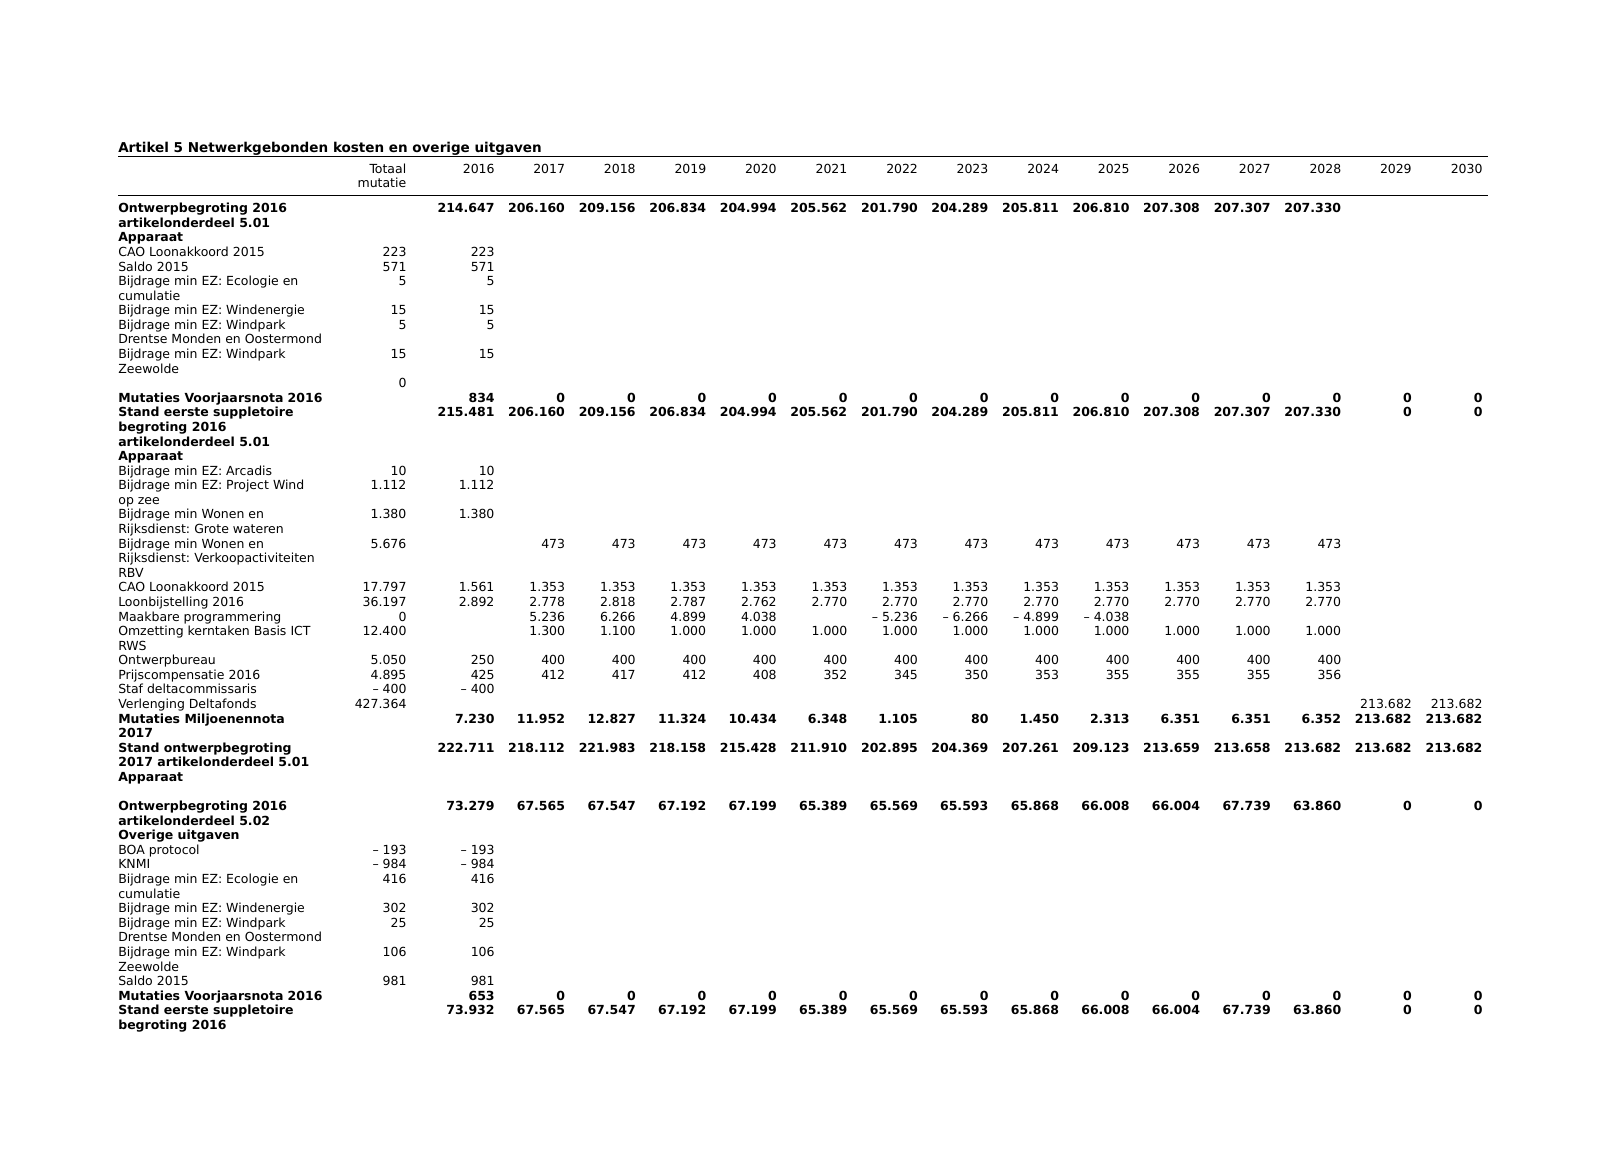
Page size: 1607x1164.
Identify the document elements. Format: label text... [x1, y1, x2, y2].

table_cell 1.380 [324, 507, 412, 536]
table_cell Verlenging Deltafonds [118, 697, 324, 711]
table_cell [1206, 697, 1276, 711]
table_cell 1.112 [324, 478, 412, 507]
table_cell [1206, 916, 1276, 945]
table_cell 213.682 [1276, 741, 1347, 784]
table_cell [1418, 901, 1488, 916]
table_cell [412, 624, 500, 653]
table_cell 412 [500, 668, 571, 682]
table_cell 213.682 [1418, 697, 1488, 711]
table_cell 201.790 [853, 405, 923, 463]
table_cell Bijdrage min Wonen en Rijksdienst: Verkoopactiviteiten RBV [118, 536, 324, 580]
table_cell [500, 784, 571, 799]
table_cell [1206, 464, 1276, 478]
table_cell 2016 [412, 157, 500, 195]
table_cell 353 [994, 668, 1065, 682]
table_cell [924, 464, 994, 478]
table_cell 345 [853, 668, 923, 682]
table_cell [924, 245, 994, 259]
table_cell 0 [500, 989, 571, 1003]
table_cell [994, 376, 1065, 391]
table_cell 2020 [712, 157, 782, 195]
table_cell [324, 405, 412, 463]
table_cell [641, 682, 712, 697]
table_cell 206.160 [500, 196, 571, 245]
table_cell 25 [324, 916, 412, 945]
table_cell Stand eerste suppletoire begroting 2016 artikelonderdeel 5.01 Apparaat [118, 405, 324, 463]
table_cell 211.910 [783, 741, 853, 784]
table_cell 213.682 [1347, 741, 1417, 784]
table_cell [924, 303, 994, 318]
table_cell [324, 799, 412, 843]
table_cell 65.569 [853, 1003, 923, 1032]
table_cell [924, 872, 994, 901]
table_cell [1418, 974, 1488, 988]
table_cell [571, 945, 641, 974]
table_cell [1065, 857, 1135, 872]
table_cell [783, 697, 853, 711]
table_cell [1065, 916, 1135, 945]
table_cell [853, 916, 923, 945]
table_cell 213.682 [1418, 741, 1488, 784]
table_cell 2028 [1276, 157, 1347, 195]
table_cell 67.192 [641, 799, 712, 843]
table_cell [1135, 376, 1206, 391]
table_cell 473 [994, 536, 1065, 580]
table_cell 5 [412, 318, 500, 347]
table_cell – 4.899 [994, 609, 1065, 624]
table_cell [324, 989, 412, 1003]
table_cell – 4.038 [1065, 609, 1135, 624]
table_cell [1276, 901, 1347, 916]
table_cell 5 [324, 318, 412, 347]
table_cell 0 [500, 391, 571, 405]
table_cell [1347, 916, 1417, 945]
table_cell [994, 274, 1065, 303]
table_cell 204.369 [924, 741, 994, 784]
table_cell 1.300 [500, 624, 571, 653]
table_cell [1135, 872, 1206, 901]
table_cell 106 [324, 945, 412, 974]
table_cell 1.353 [712, 580, 782, 595]
table_cell [853, 507, 923, 536]
table_cell [1347, 376, 1417, 391]
table_cell [1135, 974, 1206, 988]
table_cell [853, 245, 923, 259]
table_cell 0 [571, 989, 641, 1003]
table_cell 0 [853, 989, 923, 1003]
table_cell Bijdrage min EZ: Windenergie [118, 303, 324, 318]
table_cell [924, 697, 994, 711]
table_cell [1065, 245, 1135, 259]
table_cell 2.762 [712, 595, 782, 609]
table_cell [1418, 464, 1488, 478]
table_cell [571, 872, 641, 901]
table_cell [571, 507, 641, 536]
table_cell 67.565 [500, 799, 571, 843]
table_cell 0 [1065, 391, 1135, 405]
table_cell [1418, 536, 1488, 580]
table_cell [783, 259, 853, 274]
table_cell 0 [324, 609, 412, 624]
table_cell 400 [1065, 653, 1135, 668]
table_cell 213.682 [1347, 711, 1417, 741]
table_cell [853, 259, 923, 274]
table_cell 4.895 [324, 668, 412, 682]
table_cell [853, 872, 923, 901]
table_cell [1347, 580, 1417, 595]
table_cell 981 [324, 974, 412, 988]
table_cell [1135, 945, 1206, 974]
table_cell 63.860 [1276, 1003, 1347, 1032]
table_cell [1418, 945, 1488, 974]
table_cell 400 [994, 653, 1065, 668]
table_cell [641, 347, 712, 376]
table_cell [1347, 196, 1417, 245]
table_cell 205.811 [994, 405, 1065, 463]
table_cell [712, 843, 782, 857]
table_cell 67.547 [571, 799, 641, 843]
table_cell CAO Loonakkoord 2015 [118, 245, 324, 259]
table_cell 1.353 [1276, 580, 1347, 595]
table_cell 66.004 [1135, 799, 1206, 843]
table_cell [500, 507, 571, 536]
table_cell [641, 974, 712, 988]
table_cell 2029 [1347, 157, 1417, 195]
table_cell [1418, 843, 1488, 857]
table_cell [1347, 347, 1417, 376]
table_cell [712, 464, 782, 478]
table_cell [324, 741, 412, 784]
table_cell [641, 945, 712, 974]
table_cell Bijdrage min EZ: Windpark Drentse Monden en Oostermond [118, 916, 324, 945]
table_cell [924, 945, 994, 974]
table_cell [712, 259, 782, 274]
table_cell [324, 1003, 412, 1032]
table_cell 15 [412, 303, 500, 318]
table_cell 250 [412, 653, 500, 668]
table_cell [712, 303, 782, 318]
table_cell [1347, 259, 1417, 274]
table_cell [1206, 347, 1276, 376]
table_cell 0 [1347, 405, 1417, 463]
table_cell [1418, 347, 1488, 376]
table_cell [500, 945, 571, 974]
table_cell [1065, 376, 1135, 391]
table_cell 1.105 [853, 711, 923, 741]
table_cell [1418, 624, 1488, 653]
table_cell 65.593 [924, 799, 994, 843]
table_cell 473 [571, 536, 641, 580]
table_cell 204.289 [924, 196, 994, 245]
table_cell 10.434 [712, 711, 782, 741]
table_cell [1206, 945, 1276, 974]
table_cell [1418, 376, 1488, 391]
table_cell [412, 609, 500, 624]
table_cell [1065, 507, 1135, 536]
table_cell 2.787 [641, 595, 712, 609]
table_cell Maakbare programmering [118, 609, 324, 624]
table_cell 63.860 [1276, 799, 1347, 843]
table_cell 5 [412, 274, 500, 303]
table_cell 2.778 [500, 595, 571, 609]
table_cell [412, 536, 500, 580]
table_cell [994, 478, 1065, 507]
table_cell [571, 916, 641, 945]
table_cell [1347, 857, 1417, 872]
table_cell [1206, 376, 1276, 391]
table_cell [500, 974, 571, 988]
table_cell [1276, 857, 1347, 872]
table_cell 209.156 [571, 196, 641, 245]
table_cell [1347, 624, 1417, 653]
table_cell [641, 259, 712, 274]
table_cell [1418, 580, 1488, 595]
table_cell [1347, 245, 1417, 259]
table_cell – 6.266 [924, 609, 994, 624]
table_cell [641, 784, 712, 799]
table_cell [118, 157, 324, 195]
table_cell [412, 697, 500, 711]
table_cell BOA protocol [118, 843, 324, 857]
table_cell [853, 901, 923, 916]
table_cell [1065, 974, 1135, 988]
table_cell 400 [500, 653, 571, 668]
table_cell 0 [853, 391, 923, 405]
table_cell 0 [1347, 391, 1417, 405]
table_cell 73.279 [412, 799, 500, 843]
table_cell [1065, 478, 1135, 507]
table_cell [412, 376, 500, 391]
table_cell [500, 478, 571, 507]
table_cell 218.112 [500, 741, 571, 784]
table_cell [853, 274, 923, 303]
table_cell [1418, 245, 1488, 259]
table_cell 36.197 [324, 595, 412, 609]
table_cell 473 [853, 536, 923, 580]
table_cell [1065, 259, 1135, 274]
table_cell Ontwerpbureau [118, 653, 324, 668]
table_cell [1276, 274, 1347, 303]
table_cell 2.770 [1135, 595, 1206, 609]
table_cell Stand eerste suppletoire begroting 2016 [118, 1003, 324, 1032]
table_cell 0 [1418, 405, 1488, 463]
table_cell [571, 464, 641, 478]
table_cell Ontwerpbegroting 2016 artikelonderdeel 5.01 Apparaat [118, 196, 324, 245]
table_cell 1.100 [571, 624, 641, 653]
table_cell 1.000 [994, 624, 1065, 653]
table_cell [1065, 945, 1135, 974]
table_cell 473 [1135, 536, 1206, 580]
table_cell 0 [1347, 799, 1417, 843]
table_cell [1135, 507, 1206, 536]
table_cell 207.261 [994, 741, 1065, 784]
table_cell 0 [783, 989, 853, 1003]
table_cell [1347, 668, 1417, 682]
table_cell 0 [641, 989, 712, 1003]
table_cell 204.289 [924, 405, 994, 463]
table_cell 571 [324, 259, 412, 274]
table_cell 2.818 [571, 595, 641, 609]
table_cell [1276, 318, 1347, 347]
table_cell 209.123 [1065, 741, 1135, 784]
table_cell [1418, 318, 1488, 347]
table_cell 1.000 [1276, 624, 1347, 653]
table_cell [924, 857, 994, 872]
table_cell [641, 478, 712, 507]
table_cell – 984 [412, 857, 500, 872]
table_cell [1418, 857, 1488, 872]
table_cell 4.038 [712, 609, 782, 624]
table_cell 1.353 [783, 580, 853, 595]
table_cell 417 [571, 668, 641, 682]
table_cell 2.770 [1276, 595, 1347, 609]
table_cell 6.266 [571, 609, 641, 624]
table_cell [994, 974, 1065, 988]
table_cell 65.569 [853, 799, 923, 843]
table_cell 2026 [1135, 157, 1206, 195]
table_cell [1135, 347, 1206, 376]
table_cell 106 [412, 945, 500, 974]
table_cell [500, 901, 571, 916]
table_cell [783, 843, 853, 857]
table_cell [1347, 945, 1417, 974]
table_cell [1135, 916, 1206, 945]
table_cell [1276, 872, 1347, 901]
table_cell [500, 464, 571, 478]
table_cell 2.770 [783, 595, 853, 609]
table_cell [412, 784, 500, 799]
table_cell [1347, 464, 1417, 478]
table_cell 355 [1065, 668, 1135, 682]
table_cell [641, 507, 712, 536]
table_cell [994, 784, 1065, 799]
table_cell 2023 [924, 157, 994, 195]
table_cell 11.952 [500, 711, 571, 741]
table_cell CAO Loonakkoord 2015 [118, 580, 324, 595]
table_cell [1206, 259, 1276, 274]
table_cell [641, 901, 712, 916]
table_cell 1.112 [412, 478, 500, 507]
table_cell 0 [1276, 391, 1347, 405]
table_cell Saldo 2015 [118, 974, 324, 988]
table_cell [641, 303, 712, 318]
table_cell [571, 347, 641, 376]
table_cell [1206, 857, 1276, 872]
table_cell 0 [712, 989, 782, 1003]
table_cell [1347, 609, 1417, 624]
table_cell 5.236 [500, 609, 571, 624]
table_cell Mutaties Voorjaarsnota 2016 [118, 989, 324, 1003]
table_cell KNMI [118, 857, 324, 872]
table_cell [1347, 872, 1417, 901]
table_cell [1135, 245, 1206, 259]
table_cell Loonbijstelling 2016 [118, 595, 324, 609]
table_cell [1418, 274, 1488, 303]
table_cell 400 [1135, 653, 1206, 668]
table_cell [1347, 653, 1417, 668]
table_cell [783, 303, 853, 318]
table_cell [500, 245, 571, 259]
table_cell [924, 916, 994, 945]
table_cell – 5.236 [853, 609, 923, 624]
table_cell [641, 843, 712, 857]
table_cell [924, 318, 994, 347]
table_cell – 984 [324, 857, 412, 872]
table_cell [1135, 274, 1206, 303]
table_cell 213.682 [1418, 711, 1488, 741]
table_cell [1347, 682, 1417, 697]
table_cell 2022 [853, 157, 923, 195]
table_cell [853, 376, 923, 391]
table_cell [1347, 974, 1417, 988]
table_cell 221.983 [571, 741, 641, 784]
table_cell 5 [324, 274, 412, 303]
table_cell [641, 318, 712, 347]
table_cell 209.156 [571, 405, 641, 463]
table_cell Bijdrage min EZ: Ecologie en cumulatie [118, 872, 324, 901]
table_cell [1065, 274, 1135, 303]
table_cell 11.324 [641, 711, 712, 741]
table_cell [571, 901, 641, 916]
table_cell [712, 945, 782, 974]
table_cell [924, 259, 994, 274]
table_cell 205.562 [783, 405, 853, 463]
table_cell 2.770 [853, 595, 923, 609]
table_cell [783, 245, 853, 259]
table_cell 1.353 [1135, 580, 1206, 595]
table_cell [1418, 682, 1488, 697]
table_cell 416 [324, 872, 412, 901]
table_cell 1.353 [641, 580, 712, 595]
table_cell [712, 916, 782, 945]
table_cell [500, 274, 571, 303]
table_cell [118, 784, 324, 799]
table_cell Ontwerpbegroting 2016 artikelonderdeel 5.02 Overige uitgaven [118, 799, 324, 843]
table_cell [1065, 872, 1135, 901]
table_cell [853, 464, 923, 478]
table_cell [1418, 609, 1488, 624]
table_cell 0 [1418, 391, 1488, 405]
table_cell 67.547 [571, 1003, 641, 1032]
table_cell Bijdrage min EZ: Windenergie [118, 901, 324, 916]
table_cell [1347, 274, 1417, 303]
table_cell [1065, 843, 1135, 857]
table_cell [1206, 974, 1276, 988]
table_cell 65.389 [783, 799, 853, 843]
table_cell [994, 697, 1065, 711]
table_cell [1418, 303, 1488, 318]
table_cell [712, 901, 782, 916]
table_cell [712, 245, 782, 259]
table_cell 206.810 [1065, 405, 1135, 463]
table_cell [1206, 478, 1276, 507]
table_cell [712, 274, 782, 303]
table_cell 400 [712, 653, 782, 668]
table_cell 67.565 [500, 1003, 571, 1032]
table_cell [1206, 318, 1276, 347]
table_cell [994, 303, 1065, 318]
table_cell [712, 784, 782, 799]
table_cell [924, 784, 994, 799]
table_cell [500, 857, 571, 872]
table_cell 206.160 [500, 405, 571, 463]
table_cell 408 [712, 668, 782, 682]
table_cell [571, 245, 641, 259]
table_cell [1347, 318, 1417, 347]
table_cell 473 [924, 536, 994, 580]
table_cell [783, 682, 853, 697]
table_cell 0 [641, 391, 712, 405]
table_cell 1.000 [924, 624, 994, 653]
table_cell [994, 259, 1065, 274]
table_cell 12.400 [324, 624, 412, 653]
table_cell 0 [994, 391, 1065, 405]
table_cell [1135, 318, 1206, 347]
table_cell 215.428 [712, 741, 782, 784]
table_cell [571, 843, 641, 857]
table_cell [1347, 901, 1417, 916]
table_cell 6.352 [1276, 711, 1347, 741]
table_cell 10 [412, 464, 500, 478]
table_cell 65.593 [924, 1003, 994, 1032]
table_cell [994, 507, 1065, 536]
table_cell 15 [412, 347, 500, 376]
table_cell 2019 [641, 157, 712, 195]
table_cell 1.000 [1135, 624, 1206, 653]
table_cell [571, 478, 641, 507]
table_cell [571, 303, 641, 318]
table_cell 7.230 [412, 711, 500, 741]
table_cell [1347, 843, 1417, 857]
table_cell [783, 916, 853, 945]
table_cell 218.158 [641, 741, 712, 784]
table_cell 0 [1418, 799, 1488, 843]
table_cell 0 [1065, 989, 1135, 1003]
table_cell [994, 872, 1065, 901]
table_cell [1276, 303, 1347, 318]
table_cell [712, 974, 782, 988]
table_cell [783, 376, 853, 391]
table_cell 1.000 [1206, 624, 1276, 653]
table_cell [500, 376, 571, 391]
table_cell Bijdrage min EZ: Project Wind op zee [118, 478, 324, 507]
table_cell – 400 [324, 682, 412, 697]
table_cell [1276, 259, 1347, 274]
table_cell [1276, 609, 1347, 624]
table_cell [994, 916, 1065, 945]
table_cell 0 [1276, 989, 1347, 1003]
table_cell 67.199 [712, 1003, 782, 1032]
table_cell 1.000 [712, 624, 782, 653]
table_cell [1135, 901, 1206, 916]
table_cell [853, 478, 923, 507]
table_cell 400 [1206, 653, 1276, 668]
table_cell Bijdrage min EZ: Windpark Zeewolde [118, 945, 324, 974]
table_cell [1065, 303, 1135, 318]
table_cell [853, 843, 923, 857]
table_cell [994, 245, 1065, 259]
table_cell 15 [324, 347, 412, 376]
table_cell [1065, 697, 1135, 711]
table_cell [1065, 901, 1135, 916]
table_cell 206.834 [641, 405, 712, 463]
table_cell 67.199 [712, 799, 782, 843]
table_cell [712, 347, 782, 376]
table_cell 6.351 [1206, 711, 1276, 741]
table_cell 2027 [1206, 157, 1276, 195]
table_cell 0 [571, 391, 641, 405]
table_cell 425 [412, 668, 500, 682]
table_cell [924, 274, 994, 303]
table_cell 2017 [500, 157, 571, 195]
table_cell 6.348 [783, 711, 853, 741]
table_cell 222.711 [412, 741, 500, 784]
table_cell 0 [712, 391, 782, 405]
table_cell [1135, 682, 1206, 697]
table_cell [712, 376, 782, 391]
table_cell [641, 376, 712, 391]
table_cell [571, 784, 641, 799]
table_cell 1.353 [571, 580, 641, 595]
table_cell 0 [1347, 989, 1417, 1003]
table_cell [500, 872, 571, 901]
table_cell [571, 697, 641, 711]
table_cell [783, 347, 853, 376]
table_cell [1135, 609, 1206, 624]
table_cell 215.481 [412, 405, 500, 463]
table_cell Omzetting kerntaken Basis ICT RWS [118, 624, 324, 653]
table_cell [1347, 536, 1417, 580]
table_cell 653 [412, 989, 500, 1003]
table_cell [994, 682, 1065, 697]
table_cell [1206, 843, 1276, 857]
table_cell [118, 376, 324, 391]
table_cell 1.000 [783, 624, 853, 653]
table_cell 204.994 [712, 196, 782, 245]
table_cell [853, 974, 923, 988]
table_cell 1.353 [500, 580, 571, 595]
table_cell 400 [641, 653, 712, 668]
table_cell [1135, 857, 1206, 872]
table_cell Bijdrage min EZ: Windpark Drentse Monden en Oostermond [118, 318, 324, 347]
table_cell [712, 507, 782, 536]
table_cell – 400 [412, 682, 500, 697]
table_cell 213.659 [1135, 741, 1206, 784]
table_cell 2.770 [994, 595, 1065, 609]
table_cell [500, 303, 571, 318]
table_cell 205.562 [783, 196, 853, 245]
table_cell [783, 974, 853, 988]
table_cell 80 [924, 711, 994, 741]
table_cell 400 [853, 653, 923, 668]
table_cell 4.899 [641, 609, 712, 624]
table_cell 0 [324, 376, 412, 391]
table_cell 207.330 [1276, 405, 1347, 463]
table_cell 17.797 [324, 580, 412, 595]
table_cell [853, 347, 923, 376]
table_cell [1276, 376, 1347, 391]
table_cell 2021 [783, 157, 853, 195]
table_cell [994, 318, 1065, 347]
table_cell 66.004 [1135, 1003, 1206, 1032]
table_cell [1276, 916, 1347, 945]
table_cell 223 [412, 245, 500, 259]
table_cell 206.834 [641, 196, 712, 245]
table_cell [1135, 784, 1206, 799]
table_cell 2.892 [412, 595, 500, 609]
table_cell [571, 274, 641, 303]
table_cell 0 [1206, 391, 1276, 405]
table_cell [1418, 872, 1488, 901]
table_cell [712, 872, 782, 901]
table_cell Stand ontwerpbegroting 2017 artikelonderdeel 5.01 Apparaat [118, 741, 324, 784]
table_cell [1418, 478, 1488, 507]
table_cell [571, 318, 641, 347]
table_cell 1.450 [994, 711, 1065, 741]
table_cell 473 [783, 536, 853, 580]
table_cell [1276, 478, 1347, 507]
table_cell Staf deltacommissaris [118, 682, 324, 697]
table_cell 0 [1135, 989, 1206, 1003]
table_cell [500, 347, 571, 376]
table_cell [1206, 245, 1276, 259]
table_cell 350 [924, 668, 994, 682]
table_cell [641, 697, 712, 711]
table_cell [641, 872, 712, 901]
table_cell 0 [1418, 1003, 1488, 1032]
table_cell [1206, 901, 1276, 916]
table_cell [1418, 259, 1488, 274]
table_cell [924, 682, 994, 697]
table_cell [783, 857, 853, 872]
table_cell [571, 857, 641, 872]
table_cell 213.658 [1206, 741, 1276, 784]
table_cell [1276, 697, 1347, 711]
table_cell 2.770 [924, 595, 994, 609]
table_cell 416 [412, 872, 500, 901]
table_cell [500, 843, 571, 857]
table_cell 1.000 [641, 624, 712, 653]
table_cell [994, 347, 1065, 376]
table_cell [500, 697, 571, 711]
table_cell [1418, 668, 1488, 682]
table_cell [324, 784, 412, 799]
table_cell [853, 857, 923, 872]
table_cell [1276, 843, 1347, 857]
table_cell 25 [412, 916, 500, 945]
table_cell Mutaties Miljoenennota 2017 [118, 711, 324, 741]
table_cell Saldo 2015 [118, 259, 324, 274]
table_cell 355 [1206, 668, 1276, 682]
table_cell 213.682 [1347, 697, 1417, 711]
table_cell [853, 318, 923, 347]
table_cell [1276, 245, 1347, 259]
table_cell [1418, 916, 1488, 945]
table_cell 834 [412, 391, 500, 405]
table_cell 1.353 [1206, 580, 1276, 595]
table_cell 0 [783, 391, 853, 405]
table_cell [500, 916, 571, 945]
table_cell 2025 [1065, 157, 1135, 195]
table_cell 1.000 [1065, 624, 1135, 653]
table_cell 1.353 [924, 580, 994, 595]
table_cell [1276, 974, 1347, 988]
table_cell Totaal mutatie [324, 157, 412, 195]
table_cell [500, 682, 571, 697]
table_cell [324, 711, 412, 741]
table_cell [571, 376, 641, 391]
table_cell 473 [712, 536, 782, 580]
table_cell 0 [1206, 989, 1276, 1003]
table_cell 214.647 [412, 196, 500, 245]
table_cell [324, 391, 412, 405]
table_cell [783, 945, 853, 974]
table_cell – 193 [412, 843, 500, 857]
table_cell [1418, 784, 1488, 799]
table_cell [783, 274, 853, 303]
table_cell [1135, 303, 1206, 318]
table_header Artikel 5 Netwerkgebonden kosten en overige uitgaven [118, 140, 1488, 156]
table_cell 400 [571, 653, 641, 668]
table_cell 2030 [1418, 157, 1488, 195]
table_cell [783, 784, 853, 799]
table_cell [1276, 347, 1347, 376]
table_cell [853, 303, 923, 318]
table_cell [571, 682, 641, 697]
table_cell 205.811 [994, 196, 1065, 245]
table_cell [1276, 784, 1347, 799]
table_cell [1347, 303, 1417, 318]
table_cell [1135, 697, 1206, 711]
table_cell [783, 464, 853, 478]
table_cell [641, 916, 712, 945]
table_cell [924, 376, 994, 391]
table_cell [1418, 653, 1488, 668]
table_cell 2018 [571, 157, 641, 195]
table_cell 207.330 [1276, 196, 1347, 245]
table_cell [1135, 259, 1206, 274]
table_cell – 193 [324, 843, 412, 857]
table_cell 207.307 [1206, 196, 1276, 245]
table_cell Prijscompensatie 2016 [118, 668, 324, 682]
table_cell 1.000 [853, 624, 923, 653]
table_cell [1276, 945, 1347, 974]
table_cell [1065, 784, 1135, 799]
table_cell 356 [1276, 668, 1347, 682]
table_cell 2.313 [1065, 711, 1135, 741]
table_cell 355 [1135, 668, 1206, 682]
table_cell [924, 507, 994, 536]
table_cell 302 [324, 901, 412, 916]
table_cell 352 [783, 668, 853, 682]
table_cell [994, 843, 1065, 857]
table_cell [1418, 595, 1488, 609]
table_cell 201.790 [853, 196, 923, 245]
table_cell 473 [1065, 536, 1135, 580]
table_cell 67.739 [1206, 799, 1276, 843]
table_cell [571, 974, 641, 988]
table_cell [994, 901, 1065, 916]
table_cell 400 [783, 653, 853, 668]
table_cell [924, 347, 994, 376]
table_cell [994, 464, 1065, 478]
table_cell 412 [641, 668, 712, 682]
table_cell 66.008 [1065, 799, 1135, 843]
table_cell [1206, 274, 1276, 303]
table_cell 223 [324, 245, 412, 259]
table_cell [1206, 682, 1276, 697]
table_cell [853, 682, 923, 697]
table_cell 2.770 [1065, 595, 1135, 609]
table_cell 15 [324, 303, 412, 318]
table_cell [1418, 507, 1488, 536]
table_cell 473 [641, 536, 712, 580]
table_cell 1.353 [853, 580, 923, 595]
table_cell [712, 318, 782, 347]
table_cell [853, 945, 923, 974]
table_cell 67.192 [641, 1003, 712, 1032]
table_cell [853, 784, 923, 799]
table_cell 2.770 [1206, 595, 1276, 609]
table_cell Bijdrage min EZ: Ecologie en cumulatie [118, 274, 324, 303]
table_cell [1135, 464, 1206, 478]
table_cell 400 [924, 653, 994, 668]
table_cell [1206, 303, 1276, 318]
table_cell 0 [994, 989, 1065, 1003]
table_cell [1347, 507, 1417, 536]
table_cell [1206, 609, 1276, 624]
table_cell 73.932 [412, 1003, 500, 1032]
table_cell [641, 464, 712, 478]
table_cell [1347, 478, 1417, 507]
table_cell [571, 259, 641, 274]
table_cell 206.810 [1065, 196, 1135, 245]
table_cell [712, 682, 782, 697]
table_cell 67.739 [1206, 1003, 1276, 1032]
table_cell Mutaties Voorjaarsnota 2016 [118, 391, 324, 405]
table_cell 427.364 [324, 697, 412, 711]
table_cell [712, 857, 782, 872]
table_cell 981 [412, 974, 500, 988]
table_cell [1276, 507, 1347, 536]
table_cell [924, 843, 994, 857]
table_cell [641, 274, 712, 303]
table_cell 473 [1206, 536, 1276, 580]
table_cell 2024 [994, 157, 1065, 195]
table_cell [712, 697, 782, 711]
table_cell 571 [412, 259, 500, 274]
table_cell 0 [1135, 391, 1206, 405]
table_cell [783, 609, 853, 624]
table_cell [500, 318, 571, 347]
table_cell [924, 901, 994, 916]
table_cell [783, 478, 853, 507]
table_cell [641, 245, 712, 259]
table_cell [924, 478, 994, 507]
table_cell 400 [1276, 653, 1347, 668]
table_cell Bijdrage min EZ: Windpark Zeewolde [118, 347, 324, 376]
table_cell 204.994 [712, 405, 782, 463]
table_cell [783, 318, 853, 347]
table_cell 0 [924, 989, 994, 1003]
table_cell [1206, 507, 1276, 536]
table_cell 0 [1347, 1003, 1417, 1032]
table_cell [1276, 682, 1347, 697]
table_cell 12.827 [571, 711, 641, 741]
table_cell 6.351 [1135, 711, 1206, 741]
table_cell [783, 507, 853, 536]
table_cell [500, 259, 571, 274]
table_cell 1.353 [994, 580, 1065, 595]
table_cell 473 [1276, 536, 1347, 580]
table_cell 66.008 [1065, 1003, 1135, 1032]
table_cell [1065, 347, 1135, 376]
table_cell [994, 945, 1065, 974]
table_cell [783, 901, 853, 916]
table_cell [924, 974, 994, 988]
table_cell [1065, 318, 1135, 347]
table_cell [1206, 872, 1276, 901]
table_cell [1418, 196, 1488, 245]
table_cell 65.389 [783, 1003, 853, 1032]
table_cell 1.353 [1065, 580, 1135, 595]
table_cell [1065, 682, 1135, 697]
table_cell Bijdrage min EZ: Arcadis [118, 464, 324, 478]
table_cell 1.561 [412, 580, 500, 595]
table_cell [1276, 464, 1347, 478]
table_cell [1065, 464, 1135, 478]
table_cell [783, 872, 853, 901]
table_cell 0 [1418, 989, 1488, 1003]
table_cell 302 [412, 901, 500, 916]
table_cell [1135, 478, 1206, 507]
table_cell 473 [500, 536, 571, 580]
table_cell 202.895 [853, 741, 923, 784]
table_cell [994, 857, 1065, 872]
table_cell 207.308 [1135, 196, 1206, 245]
table_cell [712, 478, 782, 507]
table_cell [1347, 784, 1417, 799]
table_cell 5.050 [324, 653, 412, 668]
table_cell 65.868 [994, 1003, 1065, 1032]
table_cell [1206, 784, 1276, 799]
table_cell 65.868 [994, 799, 1065, 843]
table_cell 0 [924, 391, 994, 405]
table_cell 207.308 [1135, 405, 1206, 463]
table_cell 1.380 [412, 507, 500, 536]
table_cell [1347, 595, 1417, 609]
table_cell 10 [324, 464, 412, 478]
table_cell Bijdrage min Wonen en Rijksdienst: Grote wateren [118, 507, 324, 536]
table_cell [641, 857, 712, 872]
table_cell [853, 697, 923, 711]
table_cell [324, 196, 412, 245]
table_cell [1135, 843, 1206, 857]
table_cell 207.307 [1206, 405, 1276, 463]
table_cell 5.676 [324, 536, 412, 580]
